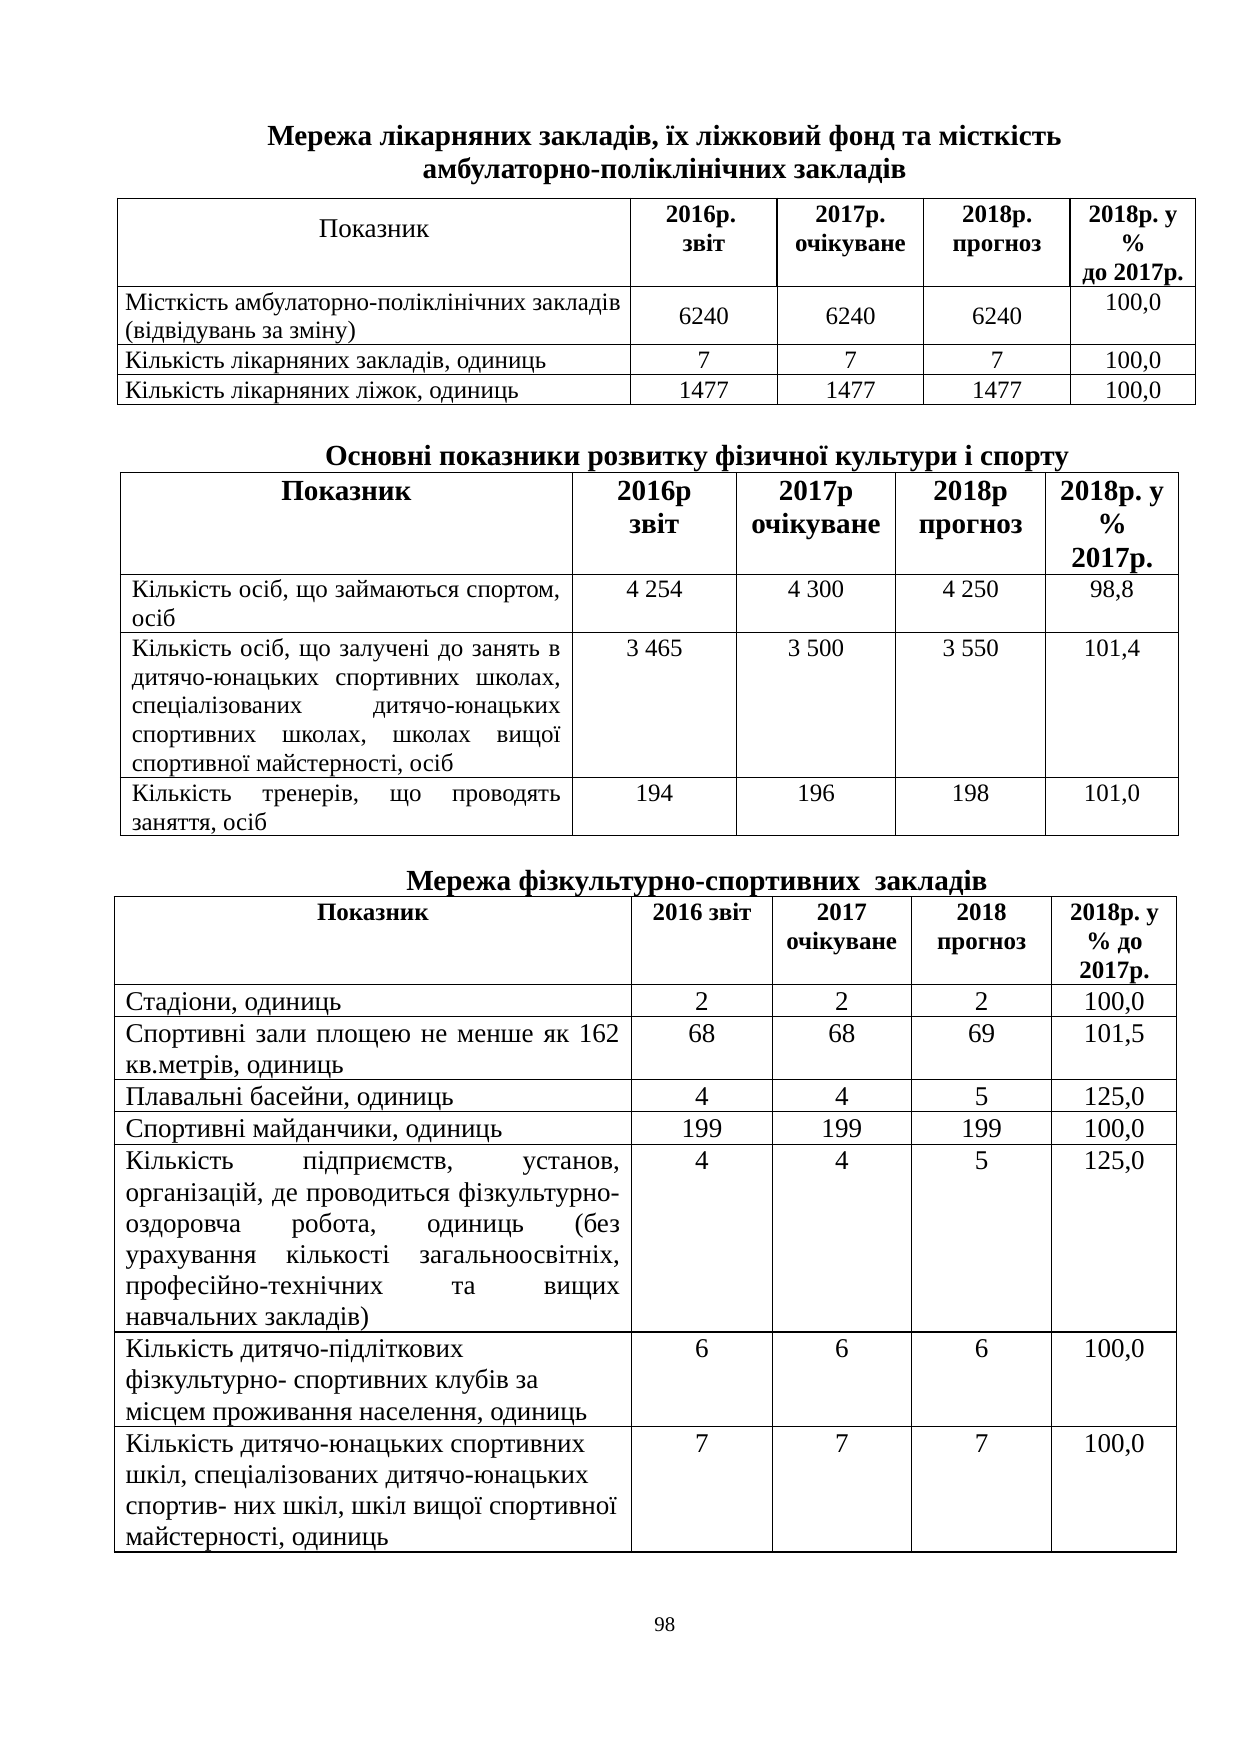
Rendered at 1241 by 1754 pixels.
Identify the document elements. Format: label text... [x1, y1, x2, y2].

table_cell Стадіони, одиниць [115, 985, 631, 1016]
table_cell 1477 [631, 375, 777, 404]
table_header 2018р. у % до 2017р. [1052, 897, 1176, 983]
table_cell 5 [912, 1080, 1051, 1111]
table_header Показник [115, 897, 631, 983]
table_cell Кількість підприємств, установ, організацій, де проводиться фізкультурно-оздоровча робота, одиниць (без урахування кількості загальноосвітніх, професійно-технічних та вищих навчальних закладів) [115, 1145, 631, 1331]
table_cell 6240 [924, 287, 1070, 344]
table_cell 3 500 [737, 633, 895, 777]
table_header 2018р. у % 2017р. [1046, 473, 1178, 573]
table_cell 6 [912, 1333, 1051, 1426]
text Мережа лікарняних закладів, їх ліжковий фонд та місткість амбулаторно-поліклінічних закладів [177, 118, 1152, 185]
table_header 2016 звіт [632, 897, 772, 983]
table_cell 101,0 [1046, 778, 1178, 835]
table_cell 100,0 [1071, 287, 1195, 344]
table_cell 125,0 [1052, 1080, 1176, 1111]
table_cell Спортивні майданчики, одиниць [115, 1112, 631, 1143]
table_header 2018р. прогноз [924, 199, 1069, 286]
table_header 2018р прогноз [896, 473, 1045, 573]
table_cell 4 254 [573, 575, 736, 632]
table_cell 7 [778, 345, 923, 374]
table_cell Кількість осіб, що займаються спортом, осіб [121, 575, 572, 632]
table_cell 68 [632, 1017, 772, 1079]
table_header 2017 очікуване [773, 897, 911, 983]
table_cell 3 550 [896, 633, 1045, 777]
text Основні показники розвитку фізичної культури і спорту [251, 438, 1152, 472]
table_cell 1477 [778, 375, 923, 404]
table_cell 4 250 [896, 575, 1045, 632]
table_header 2016р. звіт [631, 199, 776, 286]
table_cell 7 [631, 345, 777, 374]
table_cell 6 [773, 1333, 911, 1426]
table_cell 194 [573, 778, 736, 835]
table_header 2017р очікуване [737, 473, 895, 573]
table_cell 69 [912, 1017, 1051, 1079]
table_cell 6240 [778, 287, 923, 344]
table_header 2018р. у % до 2017р. [1071, 199, 1195, 286]
table_header Показник [121, 473, 572, 573]
table_cell 68 [773, 1017, 911, 1079]
table_cell 4 [632, 1080, 772, 1111]
table_cell 1477 [924, 375, 1070, 404]
table_header 2017р. очікуване [778, 199, 923, 286]
table_cell 101,4 [1046, 633, 1178, 777]
table_cell 100,0 [1071, 345, 1195, 374]
table_cell 7 [924, 345, 1070, 374]
table_cell 199 [912, 1112, 1051, 1143]
table_cell Кількість лікарняних ліжок, одиниць [118, 375, 630, 404]
table_cell Кількість дитячо-підліткових фізкультурно- спортивних клубів за місцем проживання населення, одиниць [115, 1333, 631, 1426]
table_cell 199 [773, 1112, 911, 1143]
table_cell 6240 [631, 287, 777, 344]
table_cell Плавальні басейни, одиниць [115, 1080, 631, 1111]
table_cell 196 [737, 778, 895, 835]
table_cell 100,0 [1052, 1427, 1176, 1551]
table_cell Кількість тренерів, що проводять заняття, осіб [121, 778, 572, 835]
table_cell 101,5 [1052, 1017, 1176, 1079]
table_cell Кількість дитячо-юнацьких спортивних шкіл, спеціалізованих дитячо-юнацьких спортив- них шкіл, шкіл вищої спортивної майстерності, одиниць [115, 1427, 631, 1551]
table_cell Спортивні зали площею не менше як 162 кв.метрів, одиниць [115, 1017, 631, 1079]
table_cell 100,0 [1052, 1112, 1176, 1143]
table_cell 4 [773, 1145, 911, 1331]
table_cell 7 [912, 1427, 1051, 1551]
table_cell 125,0 [1052, 1145, 1176, 1331]
table_cell Місткість амбулаторно-поліклінічних закладів (відвідувань за зміну) [118, 287, 630, 344]
table_cell 5 [912, 1145, 1051, 1331]
table_cell Кількість осіб, що залучені до занять в дитячо-юнацьких спортивних школах, спеціалізованих дитячо-юнацьких спортивних школах, школах вищої спортивної майстерності, осіб [121, 633, 572, 777]
table_cell 98,8 [1046, 575, 1178, 632]
table_cell 2 [912, 985, 1051, 1016]
table_cell 4 [773, 1080, 911, 1111]
table_cell 100,0 [1052, 985, 1176, 1016]
table_cell 4 [632, 1145, 772, 1331]
table_header 2018 прогноз [912, 897, 1051, 983]
table_cell 2 [632, 985, 772, 1016]
table_cell 6 [632, 1333, 772, 1426]
table_cell 199 [632, 1112, 772, 1143]
table_cell 198 [896, 778, 1045, 835]
table_header Показник [118, 199, 630, 286]
table_header 2016р звіт [573, 473, 736, 573]
table_cell 4 300 [737, 575, 895, 632]
table_cell 2 [773, 985, 911, 1016]
table_cell 3 465 [573, 633, 736, 777]
table_cell 7 [773, 1427, 911, 1551]
table_cell 100,0 [1052, 1333, 1176, 1426]
text Мережа фізкультурно-спортивних закладів [251, 863, 1152, 896]
table_cell 100,0 [1071, 375, 1195, 404]
table_cell 7 [632, 1427, 772, 1551]
table_cell Кількість лікарняних закладів, одиниць [118, 345, 630, 374]
